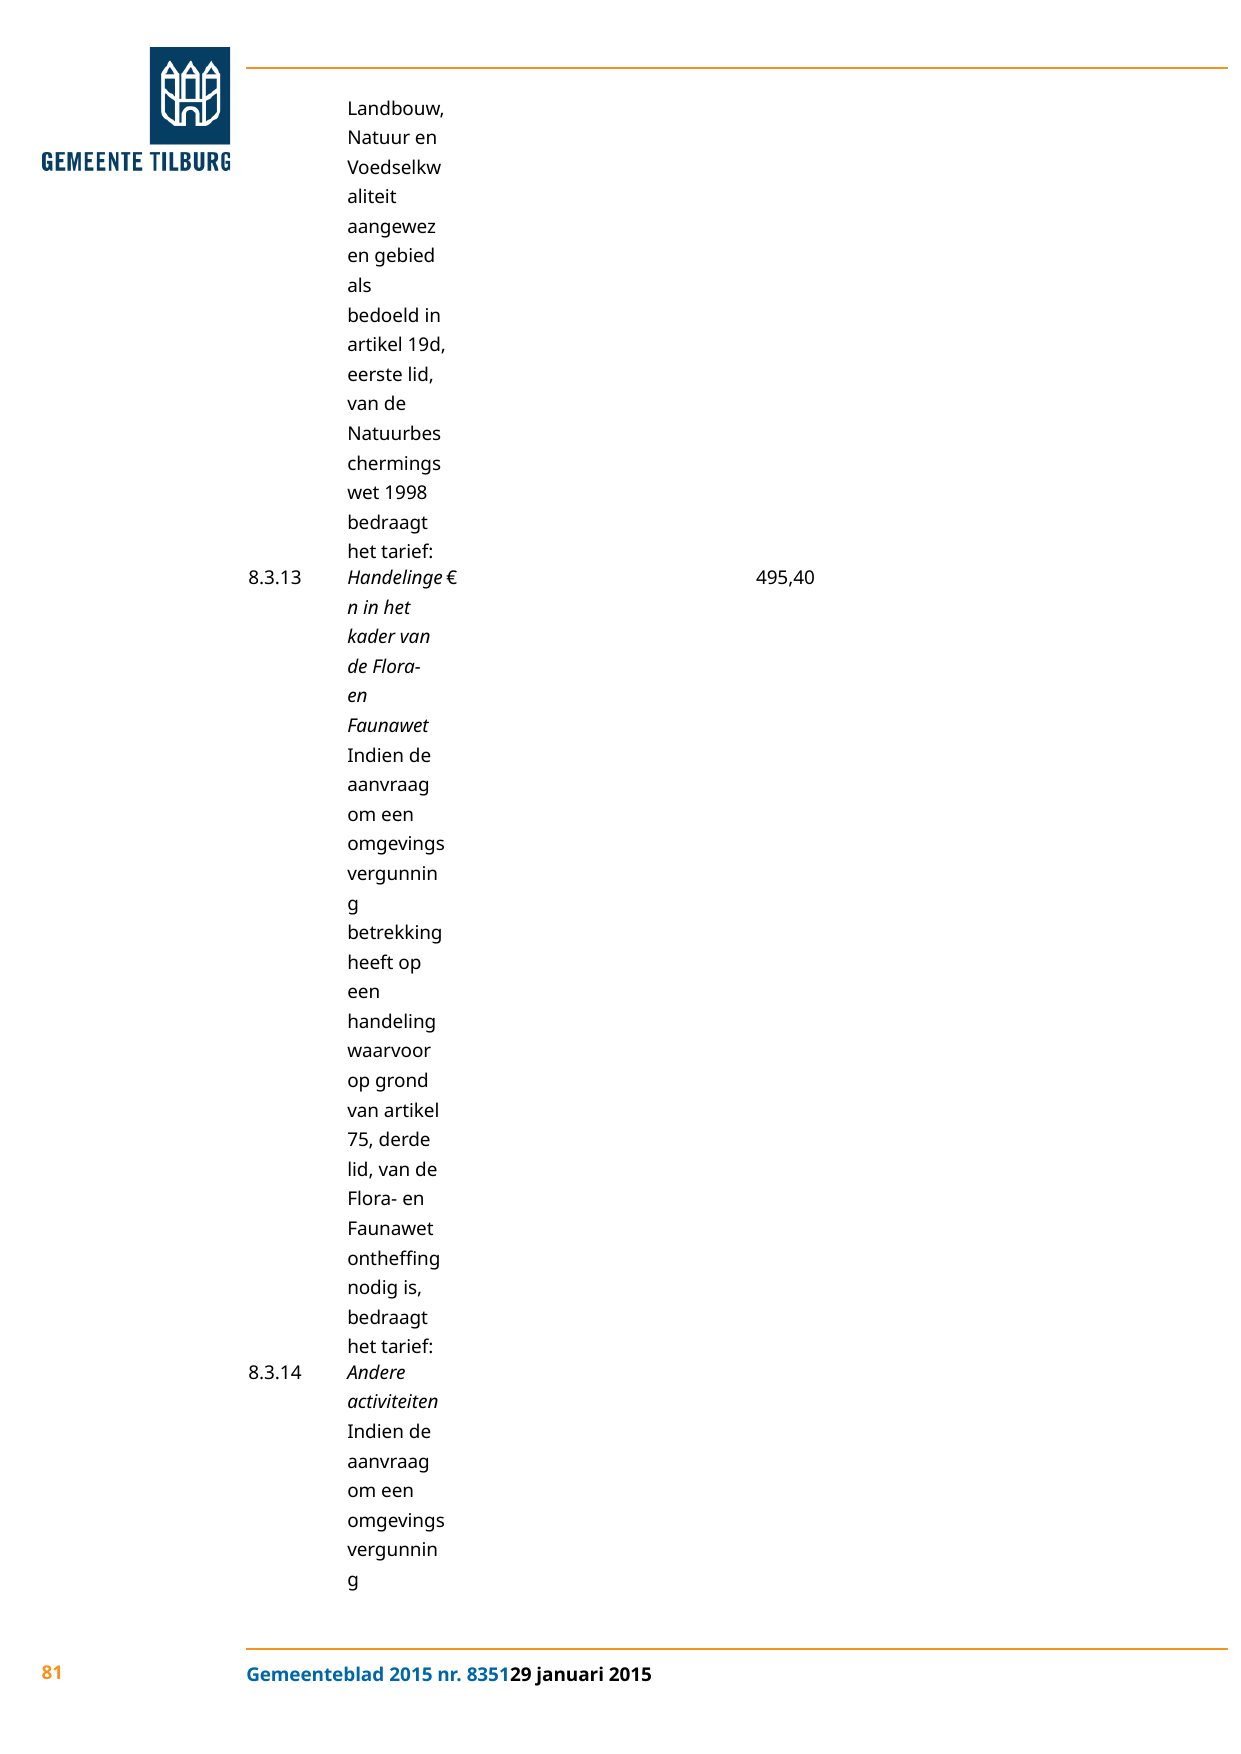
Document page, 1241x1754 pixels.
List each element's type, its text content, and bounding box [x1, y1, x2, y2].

table_cell Landbouw, Natuur en Voedselkwaliteit aangewezen gebied als bedoeld in artikel 19d, eerste lid, van de Natuurbeschermingswet 1998 bedraagt het tarief: [347, 95, 446, 564]
table_cell [248, 95, 347, 564]
table_cell 495,40 [756, 564, 855, 1359]
table_cell [756, 1359, 855, 1592]
table_cell Andere activiteiten Indien de aanvraag om een omgevingsvergunning [347, 1359, 446, 1592]
table_cell 8.3.14 [248, 1359, 347, 1592]
table_cell [446, 95, 756, 564]
table_cell [446, 1359, 756, 1592]
table_cell [756, 95, 855, 564]
table_cell 8.3.13 [248, 564, 347, 1359]
picture [41, 47, 231, 172]
table_cell Handelingen in het kader van de Flora- en Faunawet Indien de aanvraag om een omgevingsvergunning betrekking heeft op een handeling waarvoor op grond van artikel 75, derde lid, van de Flora- en Faunawet ontheffing nodig is, bedraagt het tarief: [347, 564, 446, 1359]
table_cell € [446, 564, 756, 1359]
